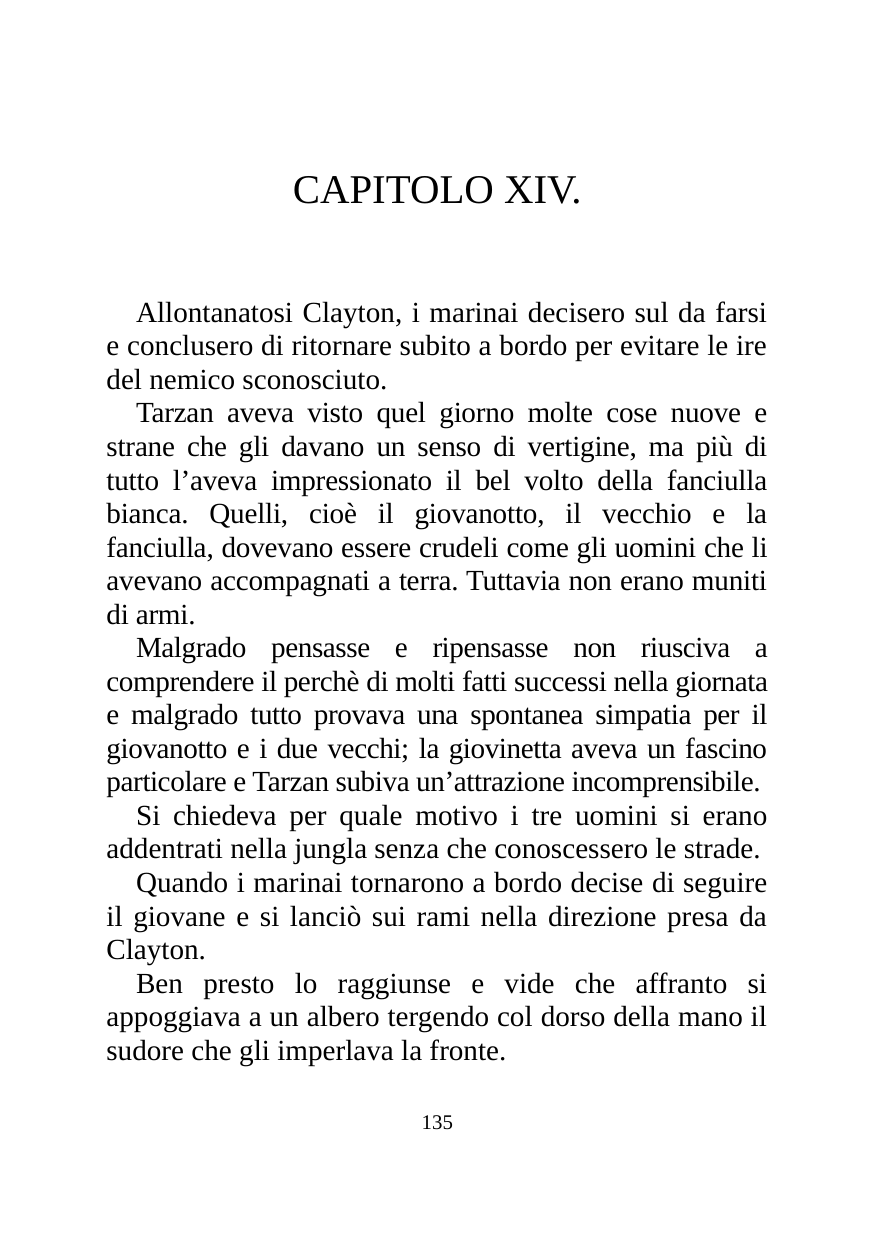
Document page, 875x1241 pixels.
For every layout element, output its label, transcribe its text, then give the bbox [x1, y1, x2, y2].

text Ben presto lo raggiunse e vide che affranto si appoggiava a un albero tergendo col dorso della mano il sudore che gli imperlava la fronte. [106, 966, 768, 1066]
text Allontanatosi Clayton, i marinai decisero sul da farsi e conclusero di ritornare subito a bordo per evitare le ire del nemico sconosciuto. [106, 295, 768, 396]
subtitle CAPITOLO XIV. [106, 165, 768, 212]
text Malgrado pensasse e ripensasse non riusciva a comprendere il perchè di molti fatti successi nella giornata e malgrado tutto provava una spontanea simpatia per il giovanotto e i due vecchi; la giovinetta aveva un fascino particolare e Tarzan subiva un’attrazione incomprensibile. [106, 630, 768, 798]
text Tarzan aveva visto quel giorno molte cose nuove e strane che gli davano un senso di vertigine, ma più di tutto l’aveva impressionato il bel volto della fanciulla bianca. Quelli, cioè il giovanotto, il vecchio e la fanciulla, dovevano essere crudeli come gli uomini che li avevano accompagnati a terra. Tuttavia non erano muniti di armi. [106, 396, 768, 630]
text Quando i marinai tornarono a bordo decise di seguire il giovane e si lanciò sui rami nella direzione presa da Clayton. [106, 865, 768, 966]
text Si chiedeva per quale motivo i tre uomini si erano addentrati nella jungla senza che conoscessero le strade. [106, 798, 768, 865]
